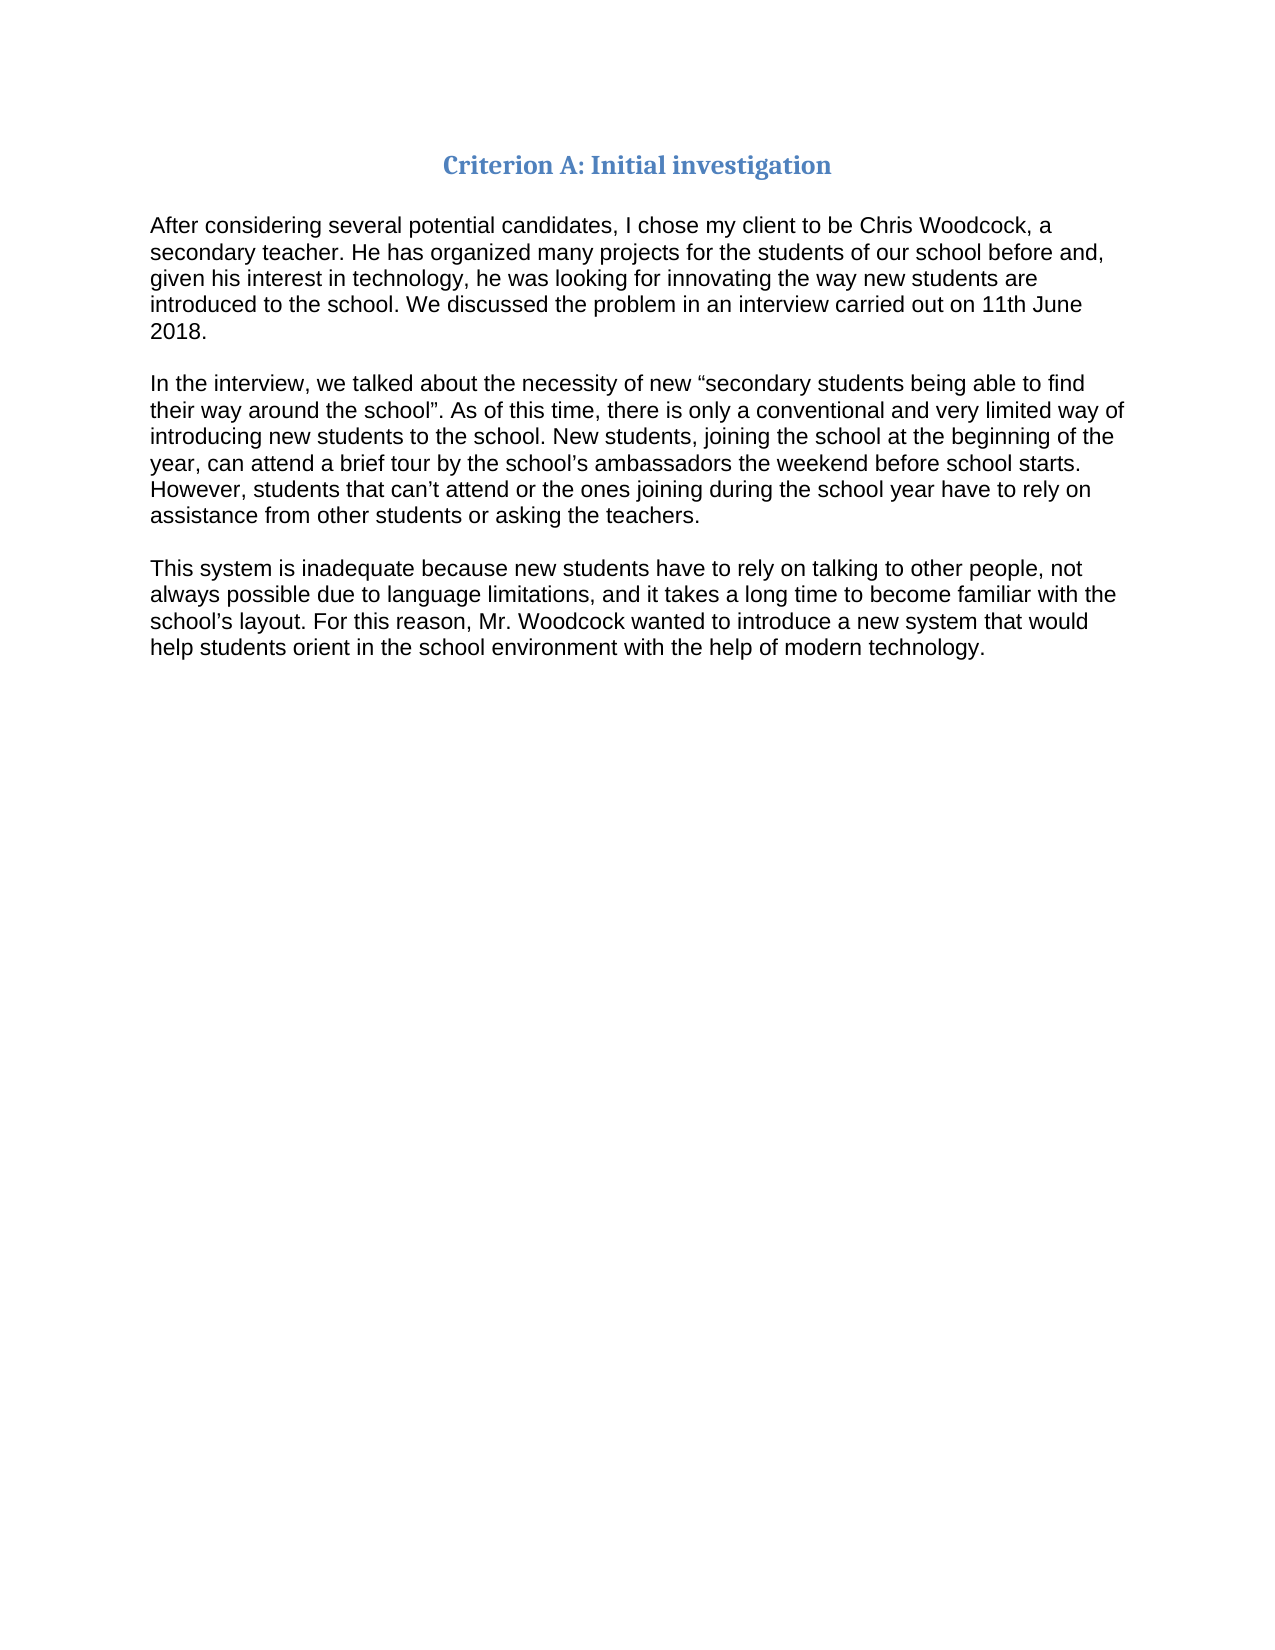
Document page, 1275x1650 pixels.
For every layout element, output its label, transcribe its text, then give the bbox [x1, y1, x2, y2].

text This system is inadequate because new students have to rely on talking to other people, not always possible due to language limitations, and it takes a long time to become familiar with the school’s layout. For this reason, Mr. Woodcock wanted to introduce a new system that would help students orient in the school environment with the help of modern technology. [150, 555, 1125, 660]
text After considering several potential candidates, I chose my client to be Chris Woodcock, a secondary teacher. He has organized many projects for the students of our school before and, given his interest in technology, he was looking for innovating the way new students are introduced to the school. We discussed the problem in an interview carried out on 11th June 2018. [150, 212, 1125, 344]
text Criterion A: Initial investigation [150, 150, 1125, 181]
text In the interview, we talked about the necessity of new “secondary students being able to find their way around the school”. As of this time, there is only a conventional and very limited way of introducing new students to the school. New students, joining the school at the beginning of the year, can attend a brief tour by the school’s ambassadors the weekend before school starts. However, students that can’t attend or the ones joining during the school year have to rely on assistance from other students or asking the teachers. [150, 370, 1125, 528]
